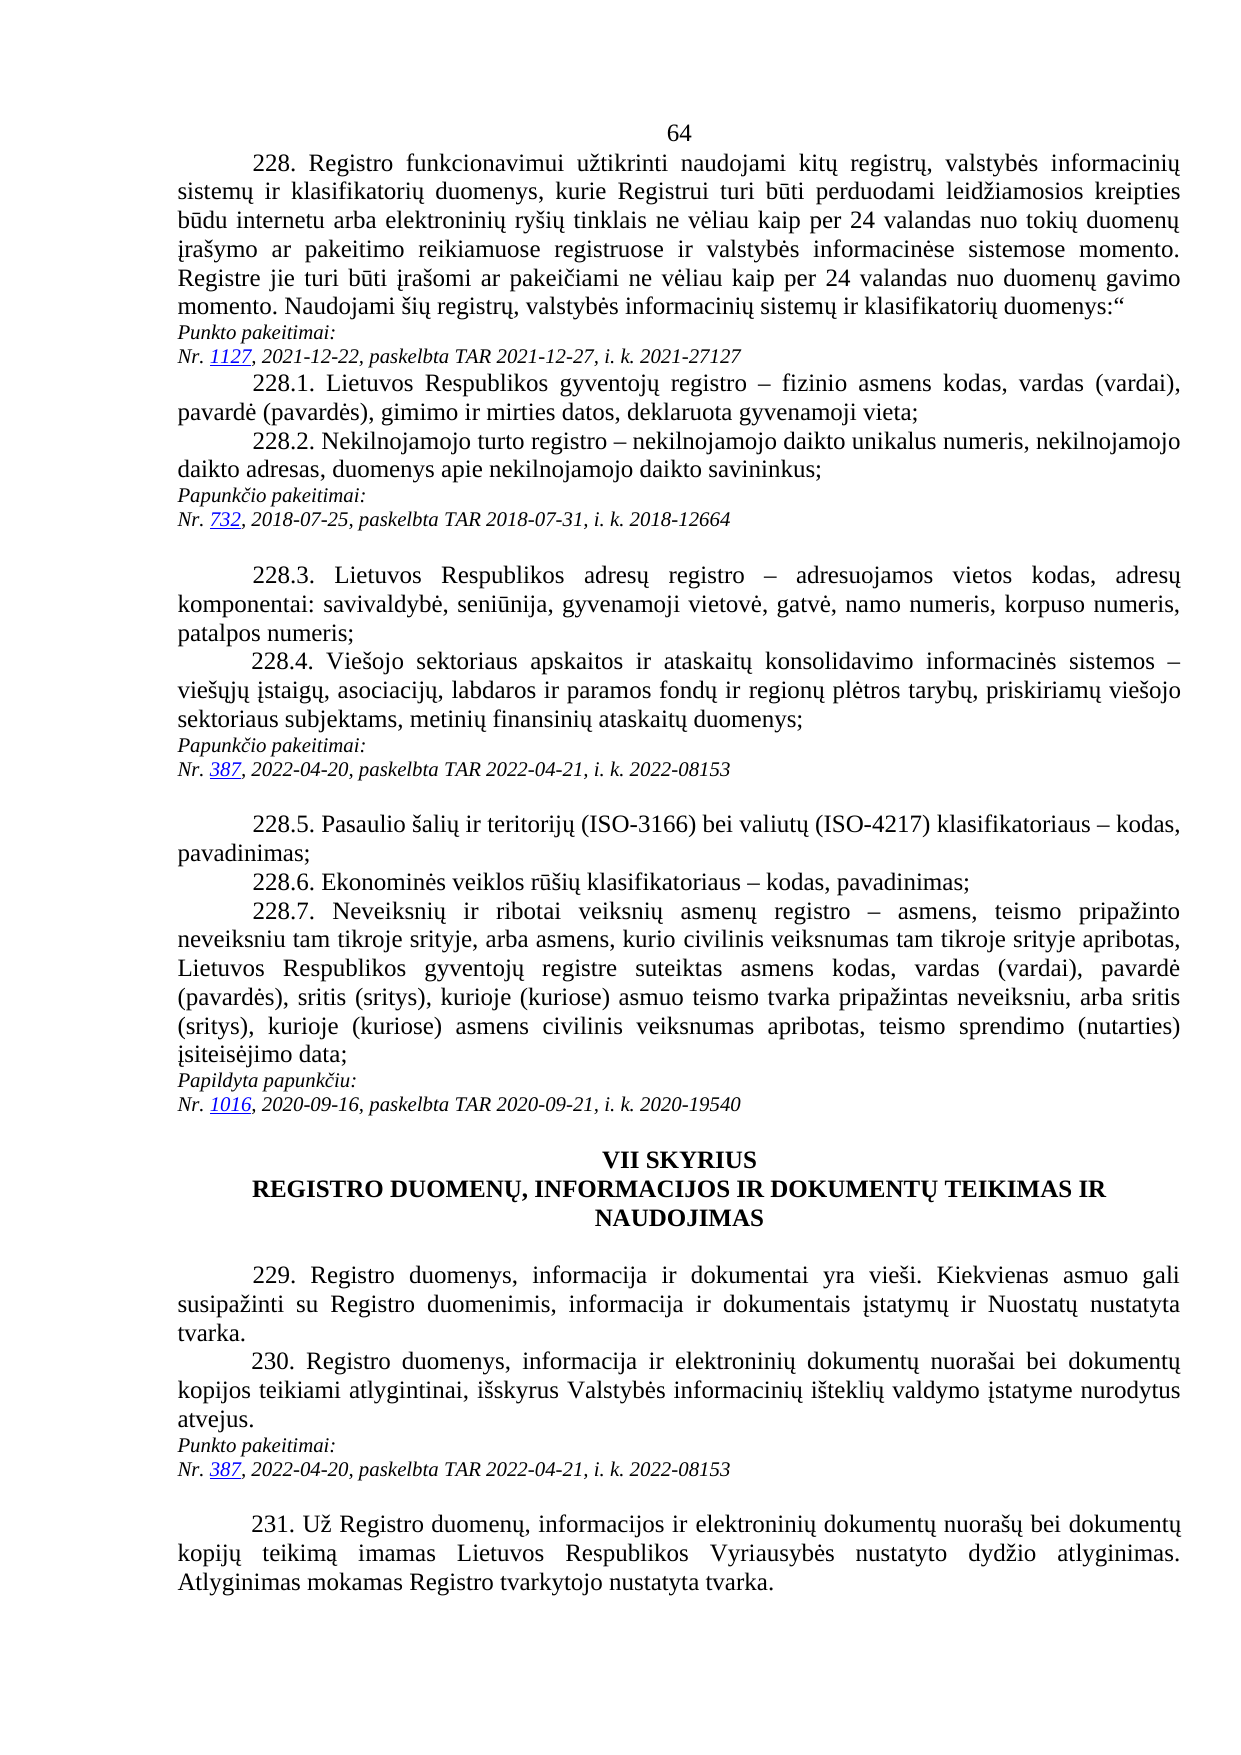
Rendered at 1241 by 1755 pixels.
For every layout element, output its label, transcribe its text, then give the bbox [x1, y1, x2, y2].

text Punkto pakeitimai: [177, 320, 1181, 344]
text Papildyta papunkčiu: [177, 1068, 1181, 1092]
text Nr. 732, 2018-07-25, paskelbta TAR 2018-07-31, i. k. 2018-12664 [177, 507, 1181, 531]
text Nr. 387, 2022-04-20, paskelbta TAR 2022-04-21, i. k. 2022-08153 [177, 757, 1181, 781]
text 231. Už Registro duomenų, informacijos ir elektroninių dokumentų nuorašų bei dokumentų kopijų teikimą imamas Lietuvos Respublikos Vyriausybės nustatyto dydžio atlyginimas. Atlyginimas mokamas Registro tvarkytojo nustatyta tvarka. [177, 1509, 1181, 1596]
text Papunkčio pakeitimai: [177, 733, 1181, 757]
text Punkto pakeitimai: [177, 1433, 1181, 1457]
text 228. Registro funkcionavimui užtikrinti naudojami kitų registrų, valstybės informacinių sistemų ir klasifikatorių duomenys, kurie Registrui turi būti perduodami leidžiamosios kreipties būdu internetu arba elektroninių ryšių tinklais ne vėliau kaip per 24 valandas nuo tokių duomenų įrašymo ar pakeitimo reikiamuose registruose ir valstybės informacinėse sistemose momento. Registre jie turi būti įrašomi ar pakeičiami ne vėliau kaip per 24 valandas nuo duomenų gavimo momento. Naudojami šių registrų, valstybės informacinių sistemų ir klasifikatorių duomenys:“ [177, 148, 1181, 320]
text Papunkčio pakeitimai: [177, 483, 1181, 507]
text Nr. 1127, 2021-12-22, paskelbta TAR 2021-12-27, i. k. 2021-27127 [177, 344, 1181, 368]
text VII SKYRIUS [177, 1145, 1181, 1174]
text 228.1. Lietuvos Respublikos gyventojų registro – fizinio asmens kodas, vardas (vardai), pavardė (pavardės), gimimo ir mirties datos, deklaruota gyvenamoji vieta; [177, 368, 1181, 426]
text Nr. 1016, 2020-09-16, paskelbta TAR 2020-09-21, i. k. 2020-19540 [177, 1092, 1181, 1116]
text Nr. 387, 2022-04-20, paskelbta TAR 2022-04-21, i. k. 2022-08153 [177, 1457, 1181, 1481]
text 229. Registro duomenys, informacija ir dokumentai yra vieši. Kiekvienas asmuo gali susipažinti su Registro duomenimis, informacija ir dokumentais įstatymų ir Nuostatų nustatyta tvarka. [177, 1260, 1181, 1346]
text 228.3. Lietuvos Respublikos adresų registro – adresuojamos vietos kodas, adresų komponentai: savivaldybė, seniūnija, gyvenamoji vietovė, gatvė, namo numeris, korpuso numeris, patalpos numeris; [177, 560, 1181, 646]
text 228.4. Viešojo sektoriaus apskaitos ir ataskaitų konsolidavimo informacinės sistemos – viešųjų įstaigų, asociacijų, labdaros ir paramos fondų ir regionų plėtros tarybų, priskiriamų viešojo sektoriaus subjektams, metinių finansinių ataskaitų duomenys; [177, 646, 1181, 733]
text 228.6. Ekonominės veiklos rūšių klasifikatoriaus – kodas, pavadinimas; [177, 867, 1181, 896]
text 228.5. Pasaulio šalių ir teritorijų (ISO-3166) bei valiutų (ISO-4217) klasifikatoriaus – kodas, pavadinimas; [177, 809, 1181, 867]
text 228.2. Nekilnojamojo turto registro – nekilnojamojo daikto unikalus numeris, nekilnojamojo daikto adresas, duomenys apie nekilnojamojo daikto savininkus; [177, 426, 1181, 483]
text 228.7. Neveiksnių ir ribotai veiksnių asmenų registro – asmens, teismo pripažinto neveiksniu tam tikroje srityje, arba asmens, kurio civilinis veiksnumas tam tikroje srityje apribotas, Lietuvos Respublikos gyventojų registre suteiktas asmens kodas, vardas (vardai), pavardė (pavardės), sritis (sritys), kurioje (kuriose) asmuo teismo tvarka pripažintas neveiksniu, arba sritis (sritys), kurioje (kuriose) asmens civilinis veiksnumas apribotas, teismo sprendimo (nutarties) įsiteisėjimo data; [177, 896, 1181, 1068]
text REGISTRO DUOMENŲ, INFORMACIJOS IR DOKUMENTŲ TEIKIMAS IR NAUDOJIMAS [177, 1174, 1181, 1231]
text 230. Registro duomenys, informacija ir elektroninių dokumentų nuorašai bei dokumentų kopijos teikiami atlygintinai, išskyrus Valstybės informacinių išteklių valdymo įstatyme nurodytus atvejus. [177, 1346, 1181, 1433]
